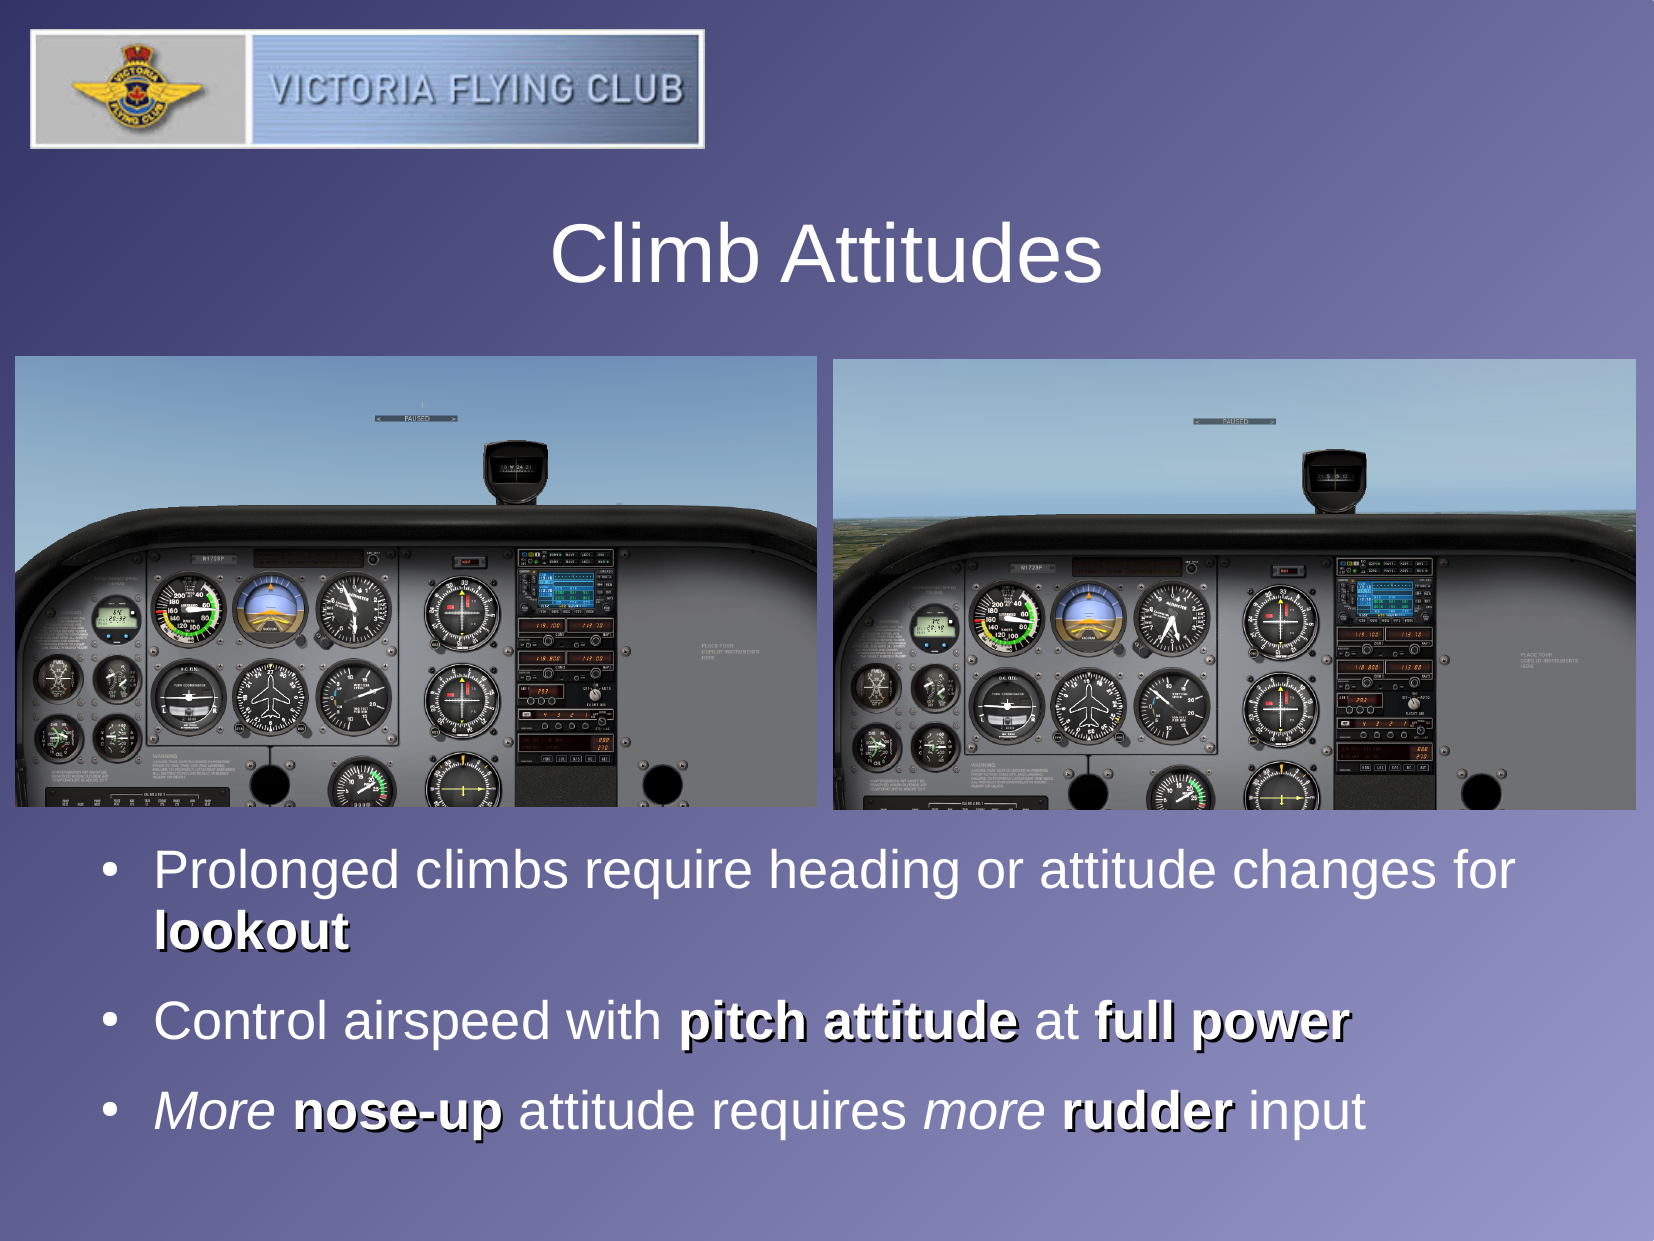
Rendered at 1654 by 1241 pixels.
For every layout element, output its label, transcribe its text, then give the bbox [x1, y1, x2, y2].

list Prolonged climbs require heading or attitude changes for lookout Control airspeed with pitch attitude at full power More nose-up attitude requires more rudder input [82, 840, 1571, 1201]
picture [30, 29, 705, 149]
title Climb Attitudes [82, 149, 1571, 357]
picture [15, 356, 817, 807]
picture [833, 359, 1636, 811]
